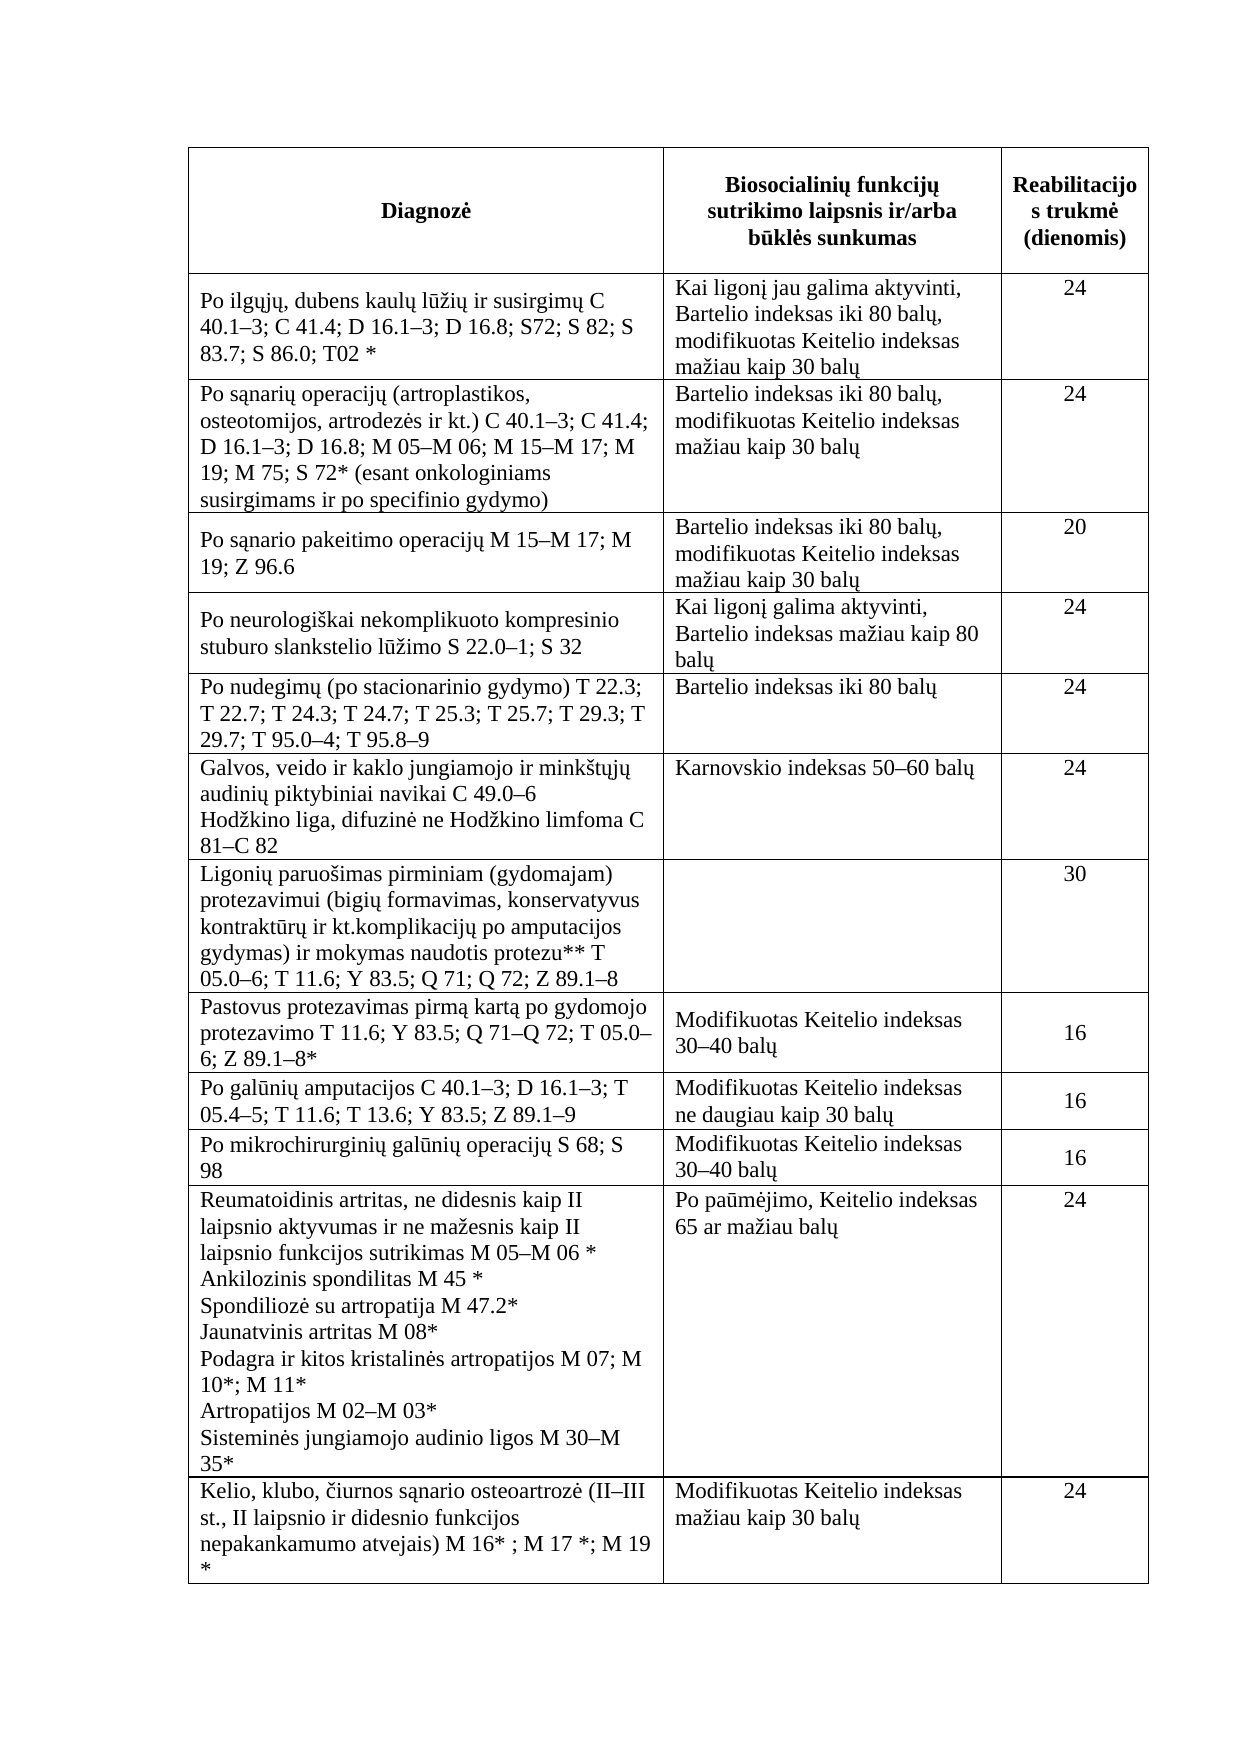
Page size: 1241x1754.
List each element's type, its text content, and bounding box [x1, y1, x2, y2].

table_cell Modifikuotas Keitelio indeksas 30–40 balų [664, 993, 1001, 1072]
table_cell 16 [1002, 1073, 1148, 1129]
table_cell Modifikuotas Keitelio indeksas 30–40 balų [664, 1130, 1001, 1185]
table_cell Galvos, veido ir kaklo jungiamojo ir minkštųjų audinių piktybiniai navikai C 49.0–6 Hodžkino liga, difuzinė ne Hodžkino limfoma C 81–C 82 [189, 754, 663, 859]
table_cell Kelio, klubo, čiurnos sąnario osteoartrozė (II–III st., II laipsnio ir didesnio funkcijos nepakankamumo atvejais) M 16* ; M 17 *; M 19 * [189, 1478, 663, 1583]
table_cell 20 [1002, 513, 1148, 592]
table_header Diagnozė [189, 148, 663, 273]
table_cell Kai ligonį jau galima aktyvinti, Bartelio indeksas iki 80 balų, modifikuotas Keitelio indeksas mažiau kaip 30 balų [664, 274, 1001, 379]
table_cell Modifikuotas Keitelio indeksas mažiau kaip 30 balų [664, 1478, 1001, 1583]
table_cell 30 [1002, 860, 1148, 992]
table_cell Po paūmėjimo, Keitelio indeksas 65 ar mažiau balų [664, 1186, 1001, 1476]
table_cell Bartelio indeksas iki 80 balų, modifikuotas Keitelio indeksas mažiau kaip 30 balų [664, 513, 1001, 592]
table_cell 24 [1002, 1186, 1148, 1476]
table_cell Po sąnario pakeitimo operacijų M 15–M 17; M 19; Z 96.6 [189, 513, 663, 592]
table_cell Reumatoidinis artritas, ne didesnis kaip II laipsnio aktyvumas ir ne mažesnis kaip II laipsnio funkcijos sutrikimas M 05–M 06 * Ankilozinis spondilitas M 45 * Spondiliozė su artropatija M 47.2* Jaunatvinis artritas M 08* Podagra ir kitos kristalinės artropatijos M 07; M 10*; M 11* Artropatijos M 02–M 03* Sisteminės jungiamojo audinio ligos M 30–M 35* [189, 1186, 663, 1476]
table_cell Po ilgųjų, dubens kaulų lūžių ir susirgimų C 40.1–3; C 41.4; D 16.1–3; D 16.8; S72; S 82; S 83.7; S 86.0; T02 * [189, 274, 663, 379]
table_cell Po galūnių amputacijos C 40.1–3; D 16.1–3; T 05.4–5; T 11.6; T 13.6; Y 83.5; Z 89.1–9 [189, 1073, 663, 1129]
table_cell Po mikrochirurginių galūnių operacijų S 68; S 98 [189, 1130, 663, 1185]
table_cell Kai ligonį galima aktyvinti, Bartelio indeksas mažiau kaip 80 balų [664, 593, 1001, 672]
table_cell Po neurologiškai nekomplikuoto kompresinio stuburo slankstelio lūžimo S 22.0–1; S 32 [189, 593, 663, 672]
table_cell 24 [1002, 1478, 1148, 1583]
table_cell Bartelio indeksas iki 80 balų, modifikuotas Keitelio indeksas mažiau kaip 30 balų [664, 380, 1001, 512]
table_cell 24 [1002, 274, 1148, 379]
table_cell Pastovus protezavimas pirmą kartą po gydomojo protezavimo T 11.6; Y 83.5; Q 71–Q 72; T 05.0–6; Z 89.1–8* [189, 993, 663, 1072]
table_header Reabilitacijos trukmė (dienomis) [1002, 148, 1148, 273]
table_cell 16 [1002, 1130, 1148, 1185]
table_cell 24 [1002, 593, 1148, 672]
table_header Biosocialinių funkcijų sutrikimo laipsnis ir/arba būklės sunkumas [664, 148, 1001, 273]
table_cell 24 [1002, 674, 1148, 752]
table_cell 16 [1002, 993, 1148, 1072]
table_cell Bartelio indeksas iki 80 balų [664, 674, 1001, 752]
table_cell Po nudegimų (po stacionarinio gydymo) T 22.3; T 22.7; T 24.3; T 24.7; T 25.3; T 25.7; T 29.3; T 29.7; T 95.0–4; T 95.8–9 [189, 674, 663, 752]
table_cell Po sąnarių operacijų (artroplastikos, osteotomijos, artrodezės ir kt.) C 40.1–3; C 41.4; D 16.1–3; D 16.8; M 05–M 06; M 15–M 17; M 19; M 75; S 72* (esant onkologiniams susirgimams ir po specifinio gydymo) [189, 380, 663, 512]
table_cell Ligonių paruošimas pirminiam (gydomajam) protezavimui (bigių formavimas, konservatyvus kontraktūrų ir kt.komplikacijų po amputacijos gydymas) ir mokymas naudotis protezu** T 05.0–6; T 11.6; Y 83.5; Q 71; Q 72; Z 89.1–8 [189, 860, 663, 992]
table_cell Karnovskio indeksas 50–60 balų [664, 754, 1001, 859]
table_cell 24 [1002, 754, 1148, 859]
table_cell 24 [1002, 380, 1148, 512]
table_cell [664, 860, 1001, 992]
table_cell Modifikuotas Keitelio indeksas ne daugiau kaip 30 balų [664, 1073, 1001, 1129]
